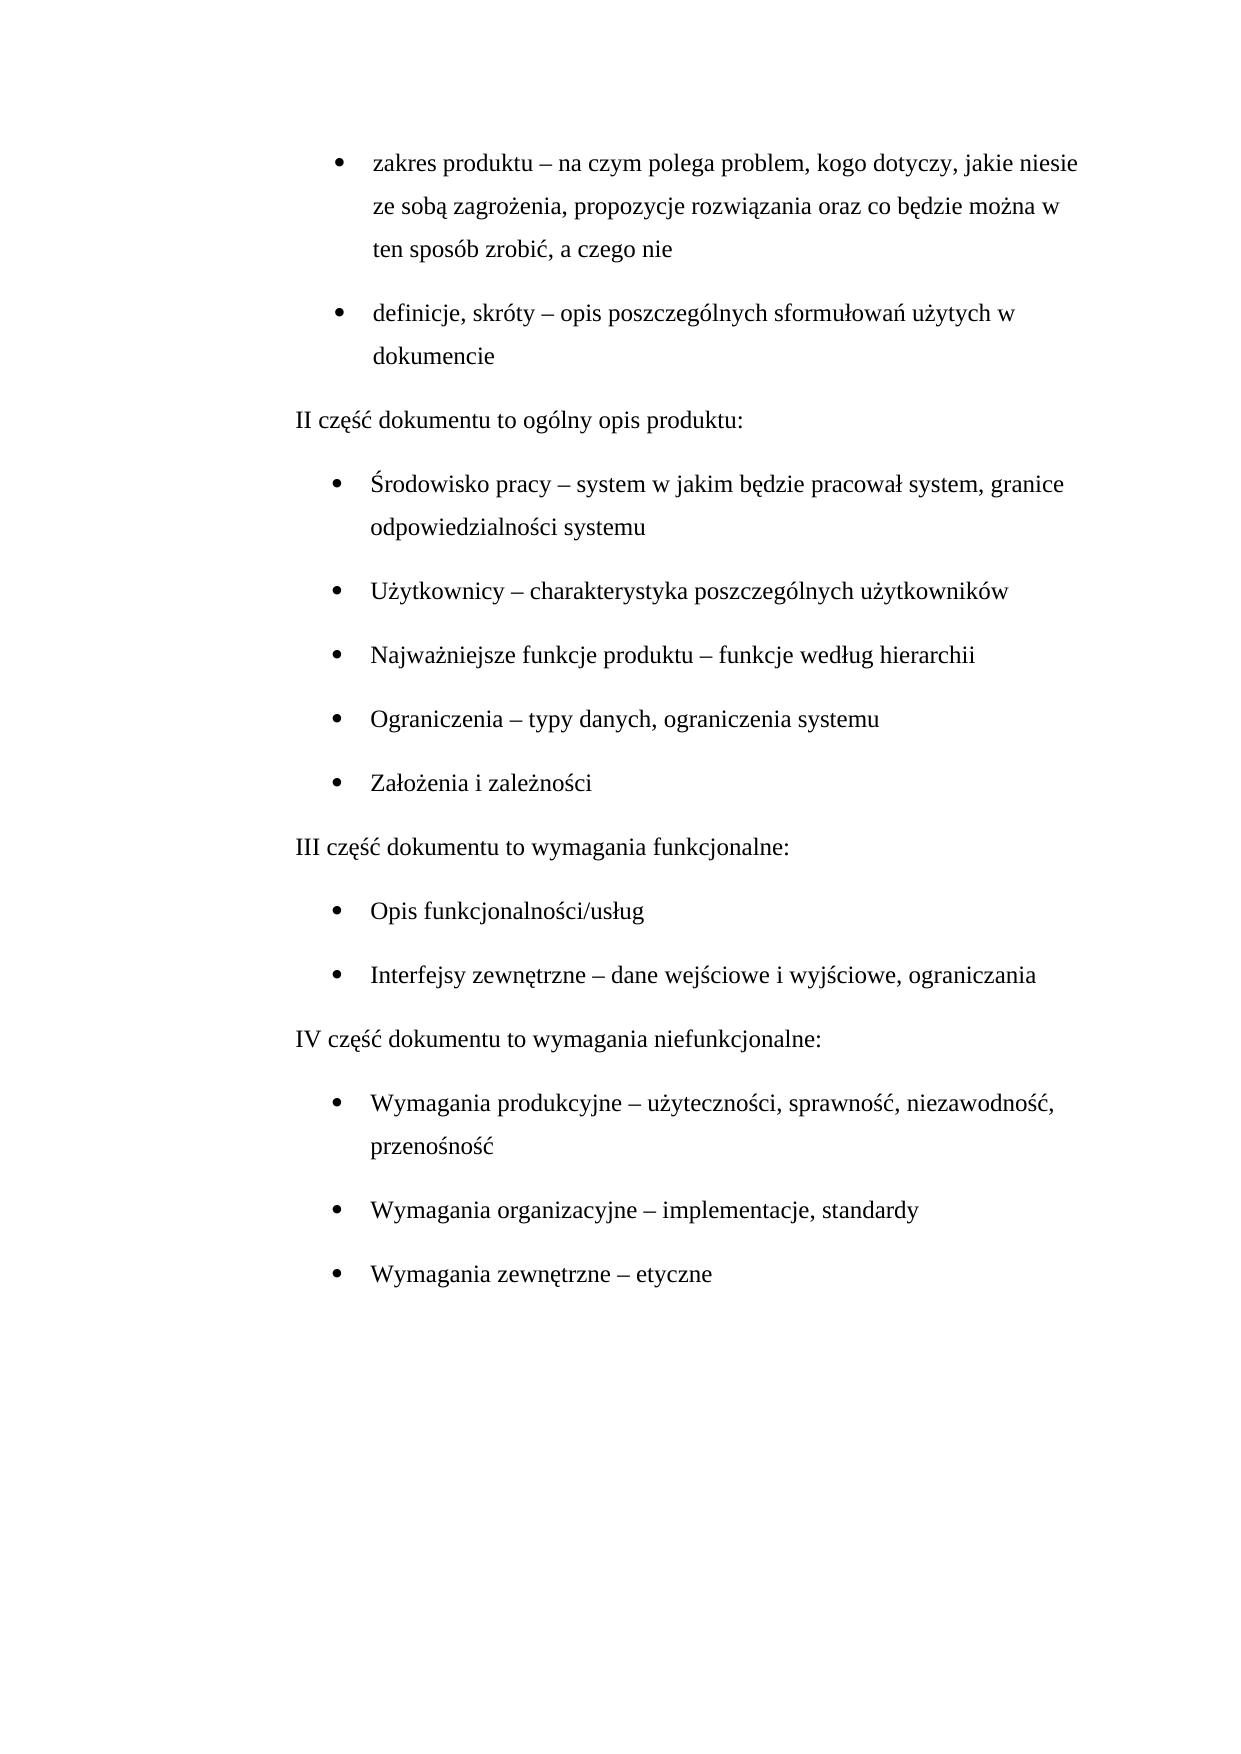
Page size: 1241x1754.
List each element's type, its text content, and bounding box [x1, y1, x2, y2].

list zakres produktu – na czym polega problem, kogo dotyczy, jakie niesie ze sobą zagrożenia, propozycje rozwiązania oraz co będzie można w ten sposób zrobić, a czego nie [335, 148, 1093, 263]
list Założenia i zależności [333, 768, 1093, 797]
list definicje, skróty – opis poszczególnych sformułowań użytych w dokumencie [335, 298, 1093, 370]
list Wymagania produkcyjne – użyteczności, sprawność, niezawodność, przenośność [333, 1088, 1093, 1159]
text II część dokumentu to ogólny opis produktu: [221, 405, 1093, 434]
list Ograniczenia – typy danych, ograniczenia systemu [333, 704, 1093, 733]
list Użytkownicy – charakterystyka poszczególnych użytkowników [333, 576, 1093, 605]
list Opis funkcjonalności/usług [333, 896, 1093, 924]
list Wymagania organizacyjne – implementacje, standardy [333, 1195, 1093, 1223]
list Wymagania zewnętrzne – etyczne [333, 1259, 1093, 1287]
text III część dokumentu to wymagania funkcjonalne: [295, 832, 1093, 861]
list Najważniejsze funkcje produktu – funkcje według hierarchii [333, 640, 1093, 669]
list Interfejsy zewnętrzne – dane wejściowe i wyjściowe, ograniczania [333, 960, 1093, 988]
list Środowisko pracy – system w jakim będzie pracował system, granice odpowiedzialności systemu [333, 469, 1093, 541]
text IV część dokumentu to wymagania niefunkcjonalne: [295, 1024, 1093, 1052]
